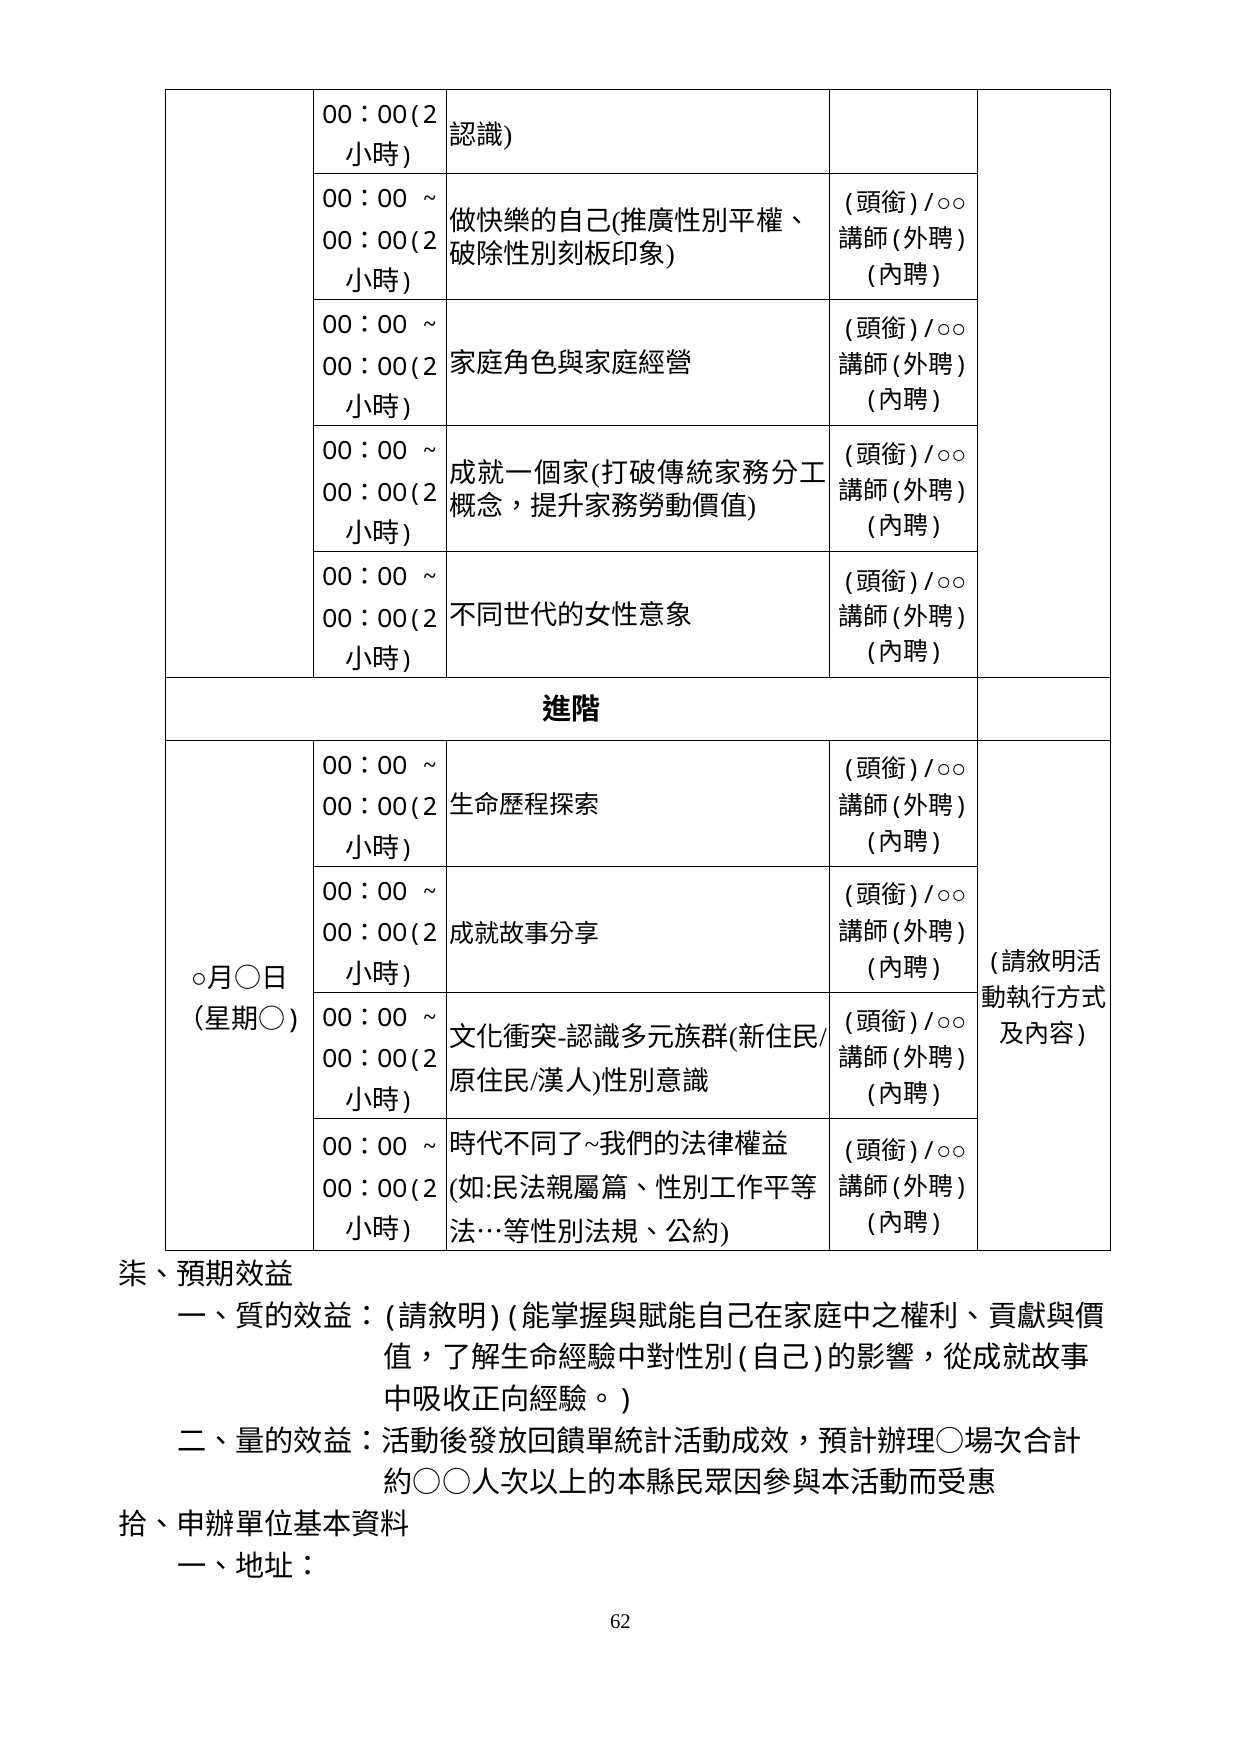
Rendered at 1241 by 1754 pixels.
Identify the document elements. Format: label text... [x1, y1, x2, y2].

text 柒、預期效益 [118, 1251, 1122, 1293]
table_cell [166, 90, 313, 677]
table_cell (頭銜)/○○講師(外聘)(內聘) [830, 1119, 977, 1250]
table_cell OO：OO ~ OO：OO(2小時) [314, 993, 446, 1118]
table_cell (頭銜)/○○講師(外聘)(內聘) [830, 552, 977, 677]
table_cell 做快樂的自己(推廣性別平權、破除性別刻板印象) [447, 174, 829, 299]
table_cell [830, 90, 977, 173]
table_cell [978, 678, 1110, 740]
text 一、質的效益：(請敘明)(能掌握與賦能自己在家庭中之權利、貢獻與價值，了解生命經驗中對性別(自己)的影響，從成就故事中吸收正向經驗。) [177, 1293, 1108, 1418]
table_cell (請敘明活動執行方式及內容) [978, 741, 1110, 1250]
table_cell 生命歷程探索 [447, 741, 829, 866]
text 二、量的效益：活動後發放回饋單統計活動成效，預計辦理○場次合計約○○人次以上的本縣民眾因參與本活動而受惠 [177, 1418, 1108, 1501]
table_cell OO：OO(2小時) [314, 90, 446, 173]
table_cell 時代不同了~我們的法律權益(如:民法親屬篇、性別工作平等法…等性別法規、公約) [447, 1119, 829, 1250]
table_cell OO：OO ~ OO：OO(2小時) [314, 741, 446, 866]
text 拾、申辦單位基本資料 [118, 1501, 1122, 1543]
table_cell 成就故事分享 [447, 867, 829, 992]
table_cell ○月○日 （星期○) [166, 741, 313, 1250]
table_cell (頭銜)/○○講師(外聘)(內聘) [830, 867, 977, 992]
table_cell OO：OO ~ OO：OO(2小時) [314, 867, 446, 992]
table_cell 文化衝突-認識多元族群(新住民/原住民/漢人)性別意識 [447, 993, 829, 1118]
table_cell OO：OO ~ OO：OO(2小時) [314, 1119, 446, 1250]
table_cell OO：OO ~ OO：OO(2小時) [314, 174, 446, 299]
table_cell (頭銜)/○○講師(外聘)(內聘) [830, 174, 977, 299]
table_cell [978, 90, 1110, 677]
table_cell 成就一個家(打破傳統家務分工概念，提升家務勞動價值) [447, 426, 829, 551]
table_cell OO：OO ~ OO：OO(2小時) [314, 300, 446, 425]
table_cell OO：OO ~ OO：OO(2小時) [314, 426, 446, 551]
table_cell (頭銜)/○○講師(外聘)(內聘) [830, 300, 977, 425]
table_cell 認識) [447, 90, 829, 173]
table_cell OO：OO ~ OO：OO(2小時) [314, 552, 446, 677]
table_cell 家庭角色與家庭經營 [447, 300, 829, 425]
table_cell 不同世代的女性意象 [447, 552, 829, 677]
text 一、地址： [177, 1543, 1122, 1584]
table_cell (頭銜)/○○講師(外聘)(內聘) [830, 993, 977, 1118]
table_cell (頭銜)/○○講師(外聘)(內聘) [830, 426, 977, 551]
table_cell (頭銜)/○○講師(外聘)(內聘) [830, 741, 977, 866]
table_cell 進階 [166, 678, 977, 740]
